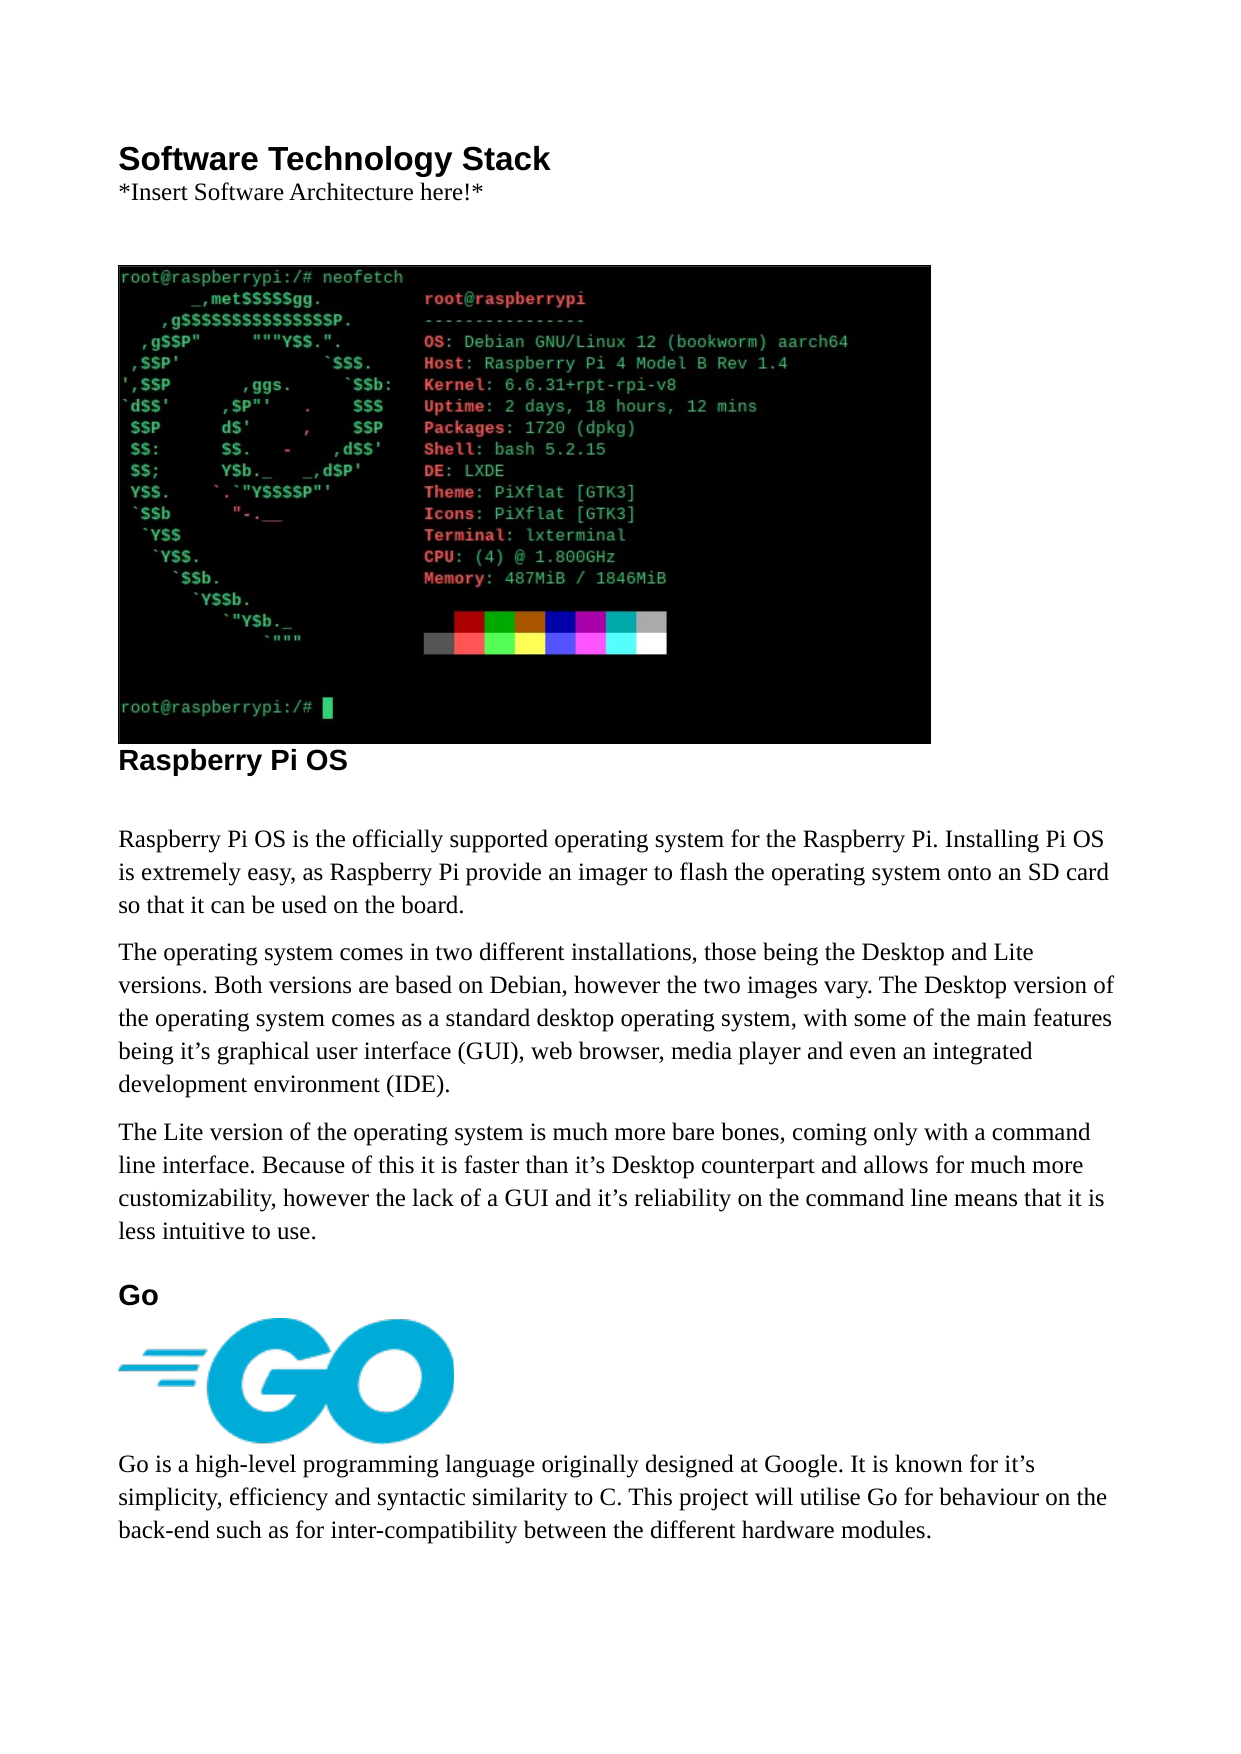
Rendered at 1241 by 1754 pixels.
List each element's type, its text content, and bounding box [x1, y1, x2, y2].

picture [242, 1318, 454, 1412]
text *Insert Software Architecture here!* [118, 177, 1122, 206]
text Raspberry Pi OS is the officially supported operating system for the Raspberry Pi. Installing Pi OS is extremely easy, as Raspberry Pi provide an imager to flash the operating system onto an SD card so that it can be used on the board. [118, 824, 1122, 918]
subtitle Go [118, 1278, 1122, 1312]
picture [119, 266, 930, 743]
text The operating system comes in two different installations, those being the Desktop and Lite versions. Both versions are based on Debian, however the two images vary. The Desktop version of the operating system comes as a standard desktop operating system, with some of the main features being it’s graphical user interface (GUI), web browser, media player and even an integrated development environment (IDE). [118, 937, 1122, 1098]
picture [358, 1349, 421, 1413]
subtitle Raspberry Pi OS [118, 239, 1122, 776]
text The Lite version of the operating system is much more bare bones, coming only with a command line interface. Because of this it is faster than it’s Desktop counterpart and allows for much more customizability, however the lack of a GUI and it’s reliability on the command line means that it is less intuitive to use. [118, 1117, 1122, 1245]
text Go is a high-level programming language originally designed at Google. It is known for it’s simplicity, efficiency and syntactic similarity to C. This project will utilise Go for behaviour on the back-end such as for inter-compatibility between the different hardware modules. [118, 1445, 1122, 1544]
picture [118, 1318, 454, 1445]
subtitle Software Technology Stack [118, 139, 1122, 177]
